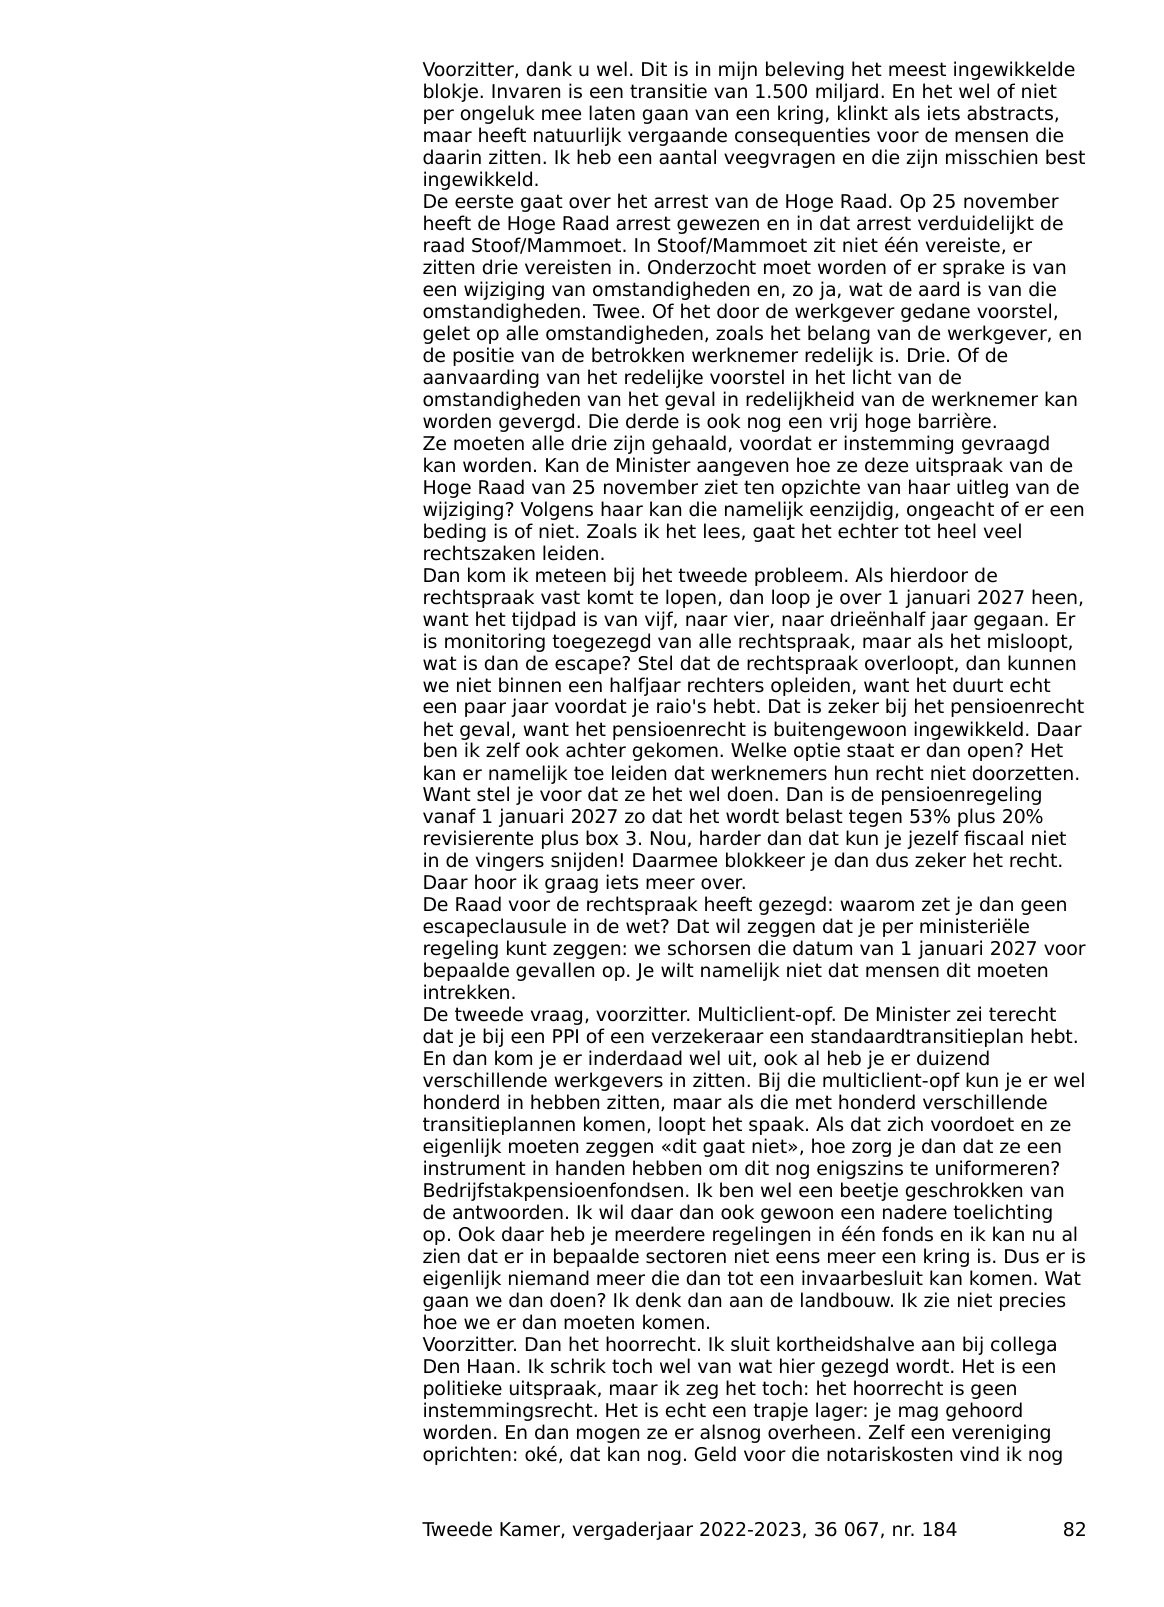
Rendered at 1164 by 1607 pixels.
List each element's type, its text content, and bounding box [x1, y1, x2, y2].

text Voorzitter. Dan het hoorrecht. Ik sluit kortheidshalve aan bij collega Den Haan. Ik schrik toch wel van wat hier gezegd wordt. Het is een politieke uitspraak, maar ik zeg het toch: het hoorrecht is geen instemmingsrecht. Het is echt een trapje lager: je mag gehoord worden. En dan mogen ze er alsnog overheen. Zelf een vereniging oprichten: oké, dat kan nog. Geld voor die notariskosten vind ik nog [422, 1334, 1087, 1466]
text De Raad voor de rechtspraak heeft gezegd: waarom zet je dan geen escapeclausule in de wet? Dat wil zeggen dat je per ministeriële regeling kunt zeggen: we schorsen die datum van 1 januari 2027 voor bepaalde gevallen op. Je wilt namelijk niet dat mensen dit moeten intrekken. [422, 894, 1087, 1004]
text Ze moeten alle drie zijn gehaald, voordat er instemming gevraagd kan worden. Kan de Minister aangeven hoe ze deze uitspraak van de Hoge Raad van 25 november ziet ten opzichte van haar uitleg van de wijziging? Volgens haar kan die namelijk eenzijdig, ongeacht of er een beding is of niet. Zoals ik het lees, gaat het echter tot heel veel rechtszaken leiden. [422, 433, 1087, 564]
text Voorzitter, dank u wel. Dit is in mijn beleving het meest ingewikkelde blokje. Invaren is een transitie van 1.500 miljard. En het wel of niet per ongeluk mee laten gaan van een kring, klinkt als iets abstracts, maar heeft natuurlijk vergaande consequenties voor de mensen die daarin zitten. Ik heb een aantal veegvragen en die zijn misschien best ingewikkeld. [422, 59, 1087, 191]
text Bedrijfstakpensioenfondsen. Ik ben wel een beetje geschrokken van de antwoorden. Ik wil daar dan ook gewoon een nadere toelichting op. Ook daar heb je meerdere regelingen in één fonds en ik kan nu al zien dat er in bepaalde sectoren niet eens meer een kring is. Dus er is eigenlijk niemand meer die dan tot een invaarbesluit kan komen. Wat gaan we dan doen? Ik denk dan aan de landbouw. Ik zie niet precies hoe we er dan moeten komen. [422, 1180, 1087, 1334]
text De tweede vraag, voorzitter. Multiclient-opf. De Minister zei terecht dat je bij een PPI of een verzekeraar een standaardtransitieplan hebt. En dan kom je er inderdaad wel uit, ook al heb je er duizend verschillende werkgevers in zitten. Bij die multiclient-opf kun je er wel honderd in hebben zitten, maar als die met honderd verschillende transitieplannen komen, loopt het spaak. Als dat zich voordoet en ze eigenlijk moeten zeggen «dit gaat niet», hoe zorg je dan dat ze een instrument in handen hebben om dit nog enigszins te uniformeren? [422, 1004, 1087, 1180]
text De eerste gaat over het arrest van de Hoge Raad. Op 25 november heeft de Hoge Raad arrest gewezen en in dat arrest verduidelijkt de raad Stoof/Mammoet. In Stoof/Mammoet zit niet één vereiste, er zitten drie vereisten in. Onderzocht moet worden of er sprake is van een wijziging van omstandigheden en, zo ja, wat de aard is van die omstandigheden. Twee. Of het door de werkgever gedane voorstel, gelet op alle omstandigheden, zoals het belang van de werkgever, en de positie van de betrokken werknemer redelijk is. Drie. Of de aanvaarding van het redelijke voorstel in het licht van de omstandigheden van het geval in redelijkheid van de werknemer kan worden gevergd. Die derde is ook nog een vrij hoge barrière. [422, 191, 1087, 433]
text Dan kom ik meteen bij het tweede probleem. Als hierdoor de rechtspraak vast komt te lopen, dan loop je over 1 januari 2027 heen, want het tijdpad is van vijf, naar vier, naar drieënhalf jaar gegaan. Er is monitoring toegezegd van alle rechtspraak, maar als het misloopt, wat is dan de escape? Stel dat de rechtspraak overloopt, dan kunnen we niet binnen een halfjaar rechters opleiden, want het duurt echt een paar jaar voordat je raio's hebt. Dat is zeker bij het pensioenrecht het geval, want het pensioenrecht is buitengewoon ingewikkeld. Daar ben ik zelf ook achter gekomen. Welke optie staat er dan open? Het kan er namelijk toe leiden dat werknemers hun recht niet doorzetten. Want stel je voor dat ze het wel doen. Dan is de pensioenregeling vanaf 1 januari 2027 zo dat het wordt belast tegen 53% plus 20% revisierente plus box 3. Nou, harder dan dat kun je jezelf fiscaal niet in de vingers snijden! Daarmee blokkeer je dan dus zeker het recht. Daar hoor ik graag iets meer over. [422, 564, 1087, 894]
